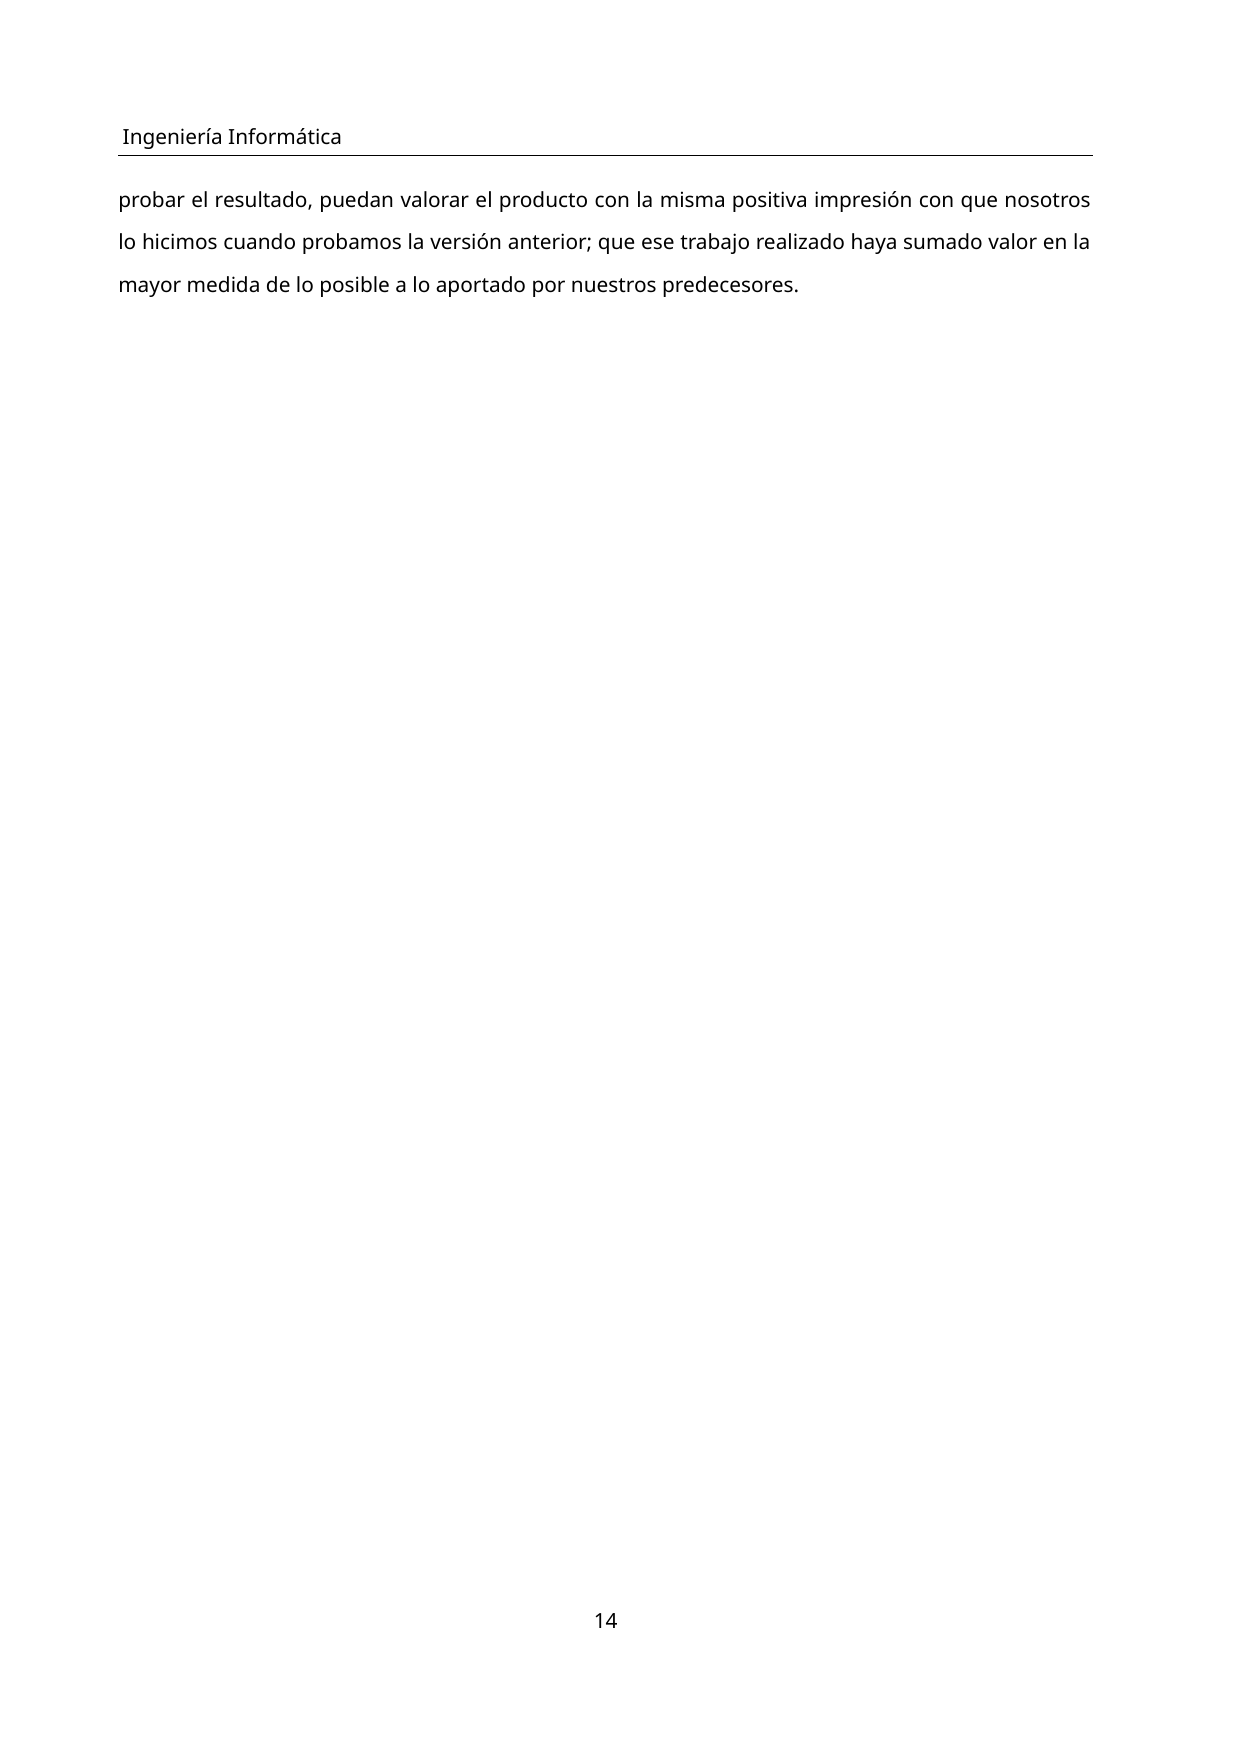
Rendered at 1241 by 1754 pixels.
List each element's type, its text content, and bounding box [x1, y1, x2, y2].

text probar el resultado, puedan valorar el producto con la misma positiva impresión con que nosotros lo hicimos cuando probamos la versión anterior; que ese trabajo realizado haya sumado valor en la mayor medida de lo posible a lo aportado por nuestros predecesores. [118, 185, 1093, 298]
